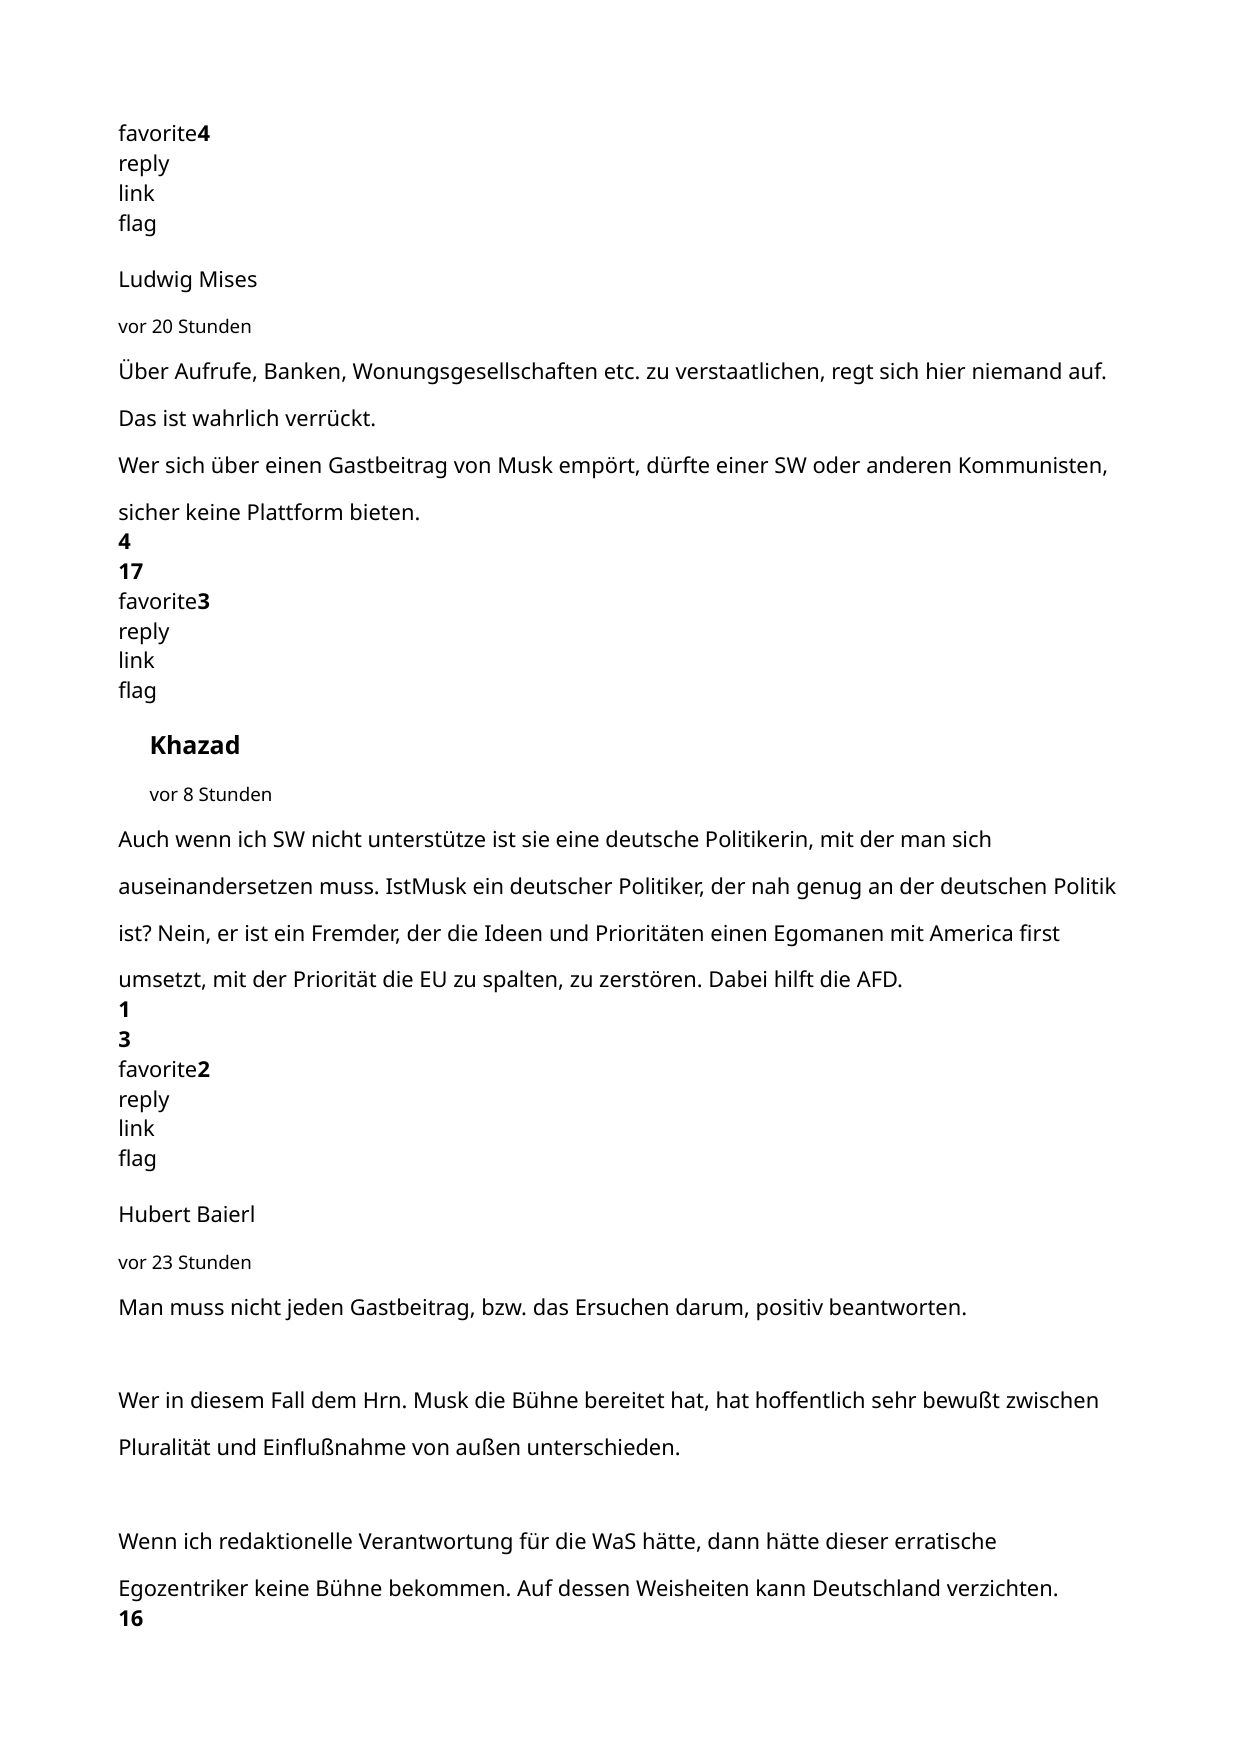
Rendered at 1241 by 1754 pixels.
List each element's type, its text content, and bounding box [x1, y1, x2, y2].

text Über Aufrufe, Banken, Wonungsgesellschaften etc. zu verstaatlichen, regt sich hier niemand auf. Das ist wahrlich verrückt. Wer sich über einen Gastbeitrag von Musk empört, dürfte einer SW oder anderen Kommunisten, sicher keine Plattform bieten. [118, 339, 1122, 526]
text 16 [118, 1603, 1122, 1632]
text 1 [118, 994, 1122, 1024]
text Hubert Baierl [118, 1188, 1114, 1229]
text 17 [118, 556, 1122, 586]
text flag [118, 1143, 1122, 1173]
text vor 8 Stunden [149, 777, 1122, 807]
text reply [118, 148, 1122, 178]
text reply [118, 616, 1122, 646]
text favorite2 [118, 1054, 1122, 1083]
text flag [118, 207, 1122, 237]
text reply [118, 1083, 1122, 1113]
text favorite3 [118, 586, 1122, 616]
text link [118, 646, 1122, 675]
text 4 [118, 526, 1122, 556]
text 3 [118, 1024, 1122, 1054]
text link [118, 1113, 1122, 1143]
text Man muss nicht jeden Gastbeitrag, bzw. das Ersuchen darum, positiv beantworten. Wer in diesem Fall dem Hrn. Musk die Bühne bereitet hat, hat hoffentlich sehr bewußt zwischen Pluralität und Einflußnahme von außen unterschieden. Wenn ich redaktionelle Verantwortung für die WaS hätte, dann hätte dieser erratische Egozentriker keine Bühne bekommen. Auf dessen Weisheiten kann Deutschland verzichten. [118, 1274, 1122, 1603]
text vor 23 Stunden [118, 1245, 1122, 1274]
text Khazad [149, 721, 1114, 761]
text vor 20 Stunden [118, 309, 1122, 339]
text Auch wenn ich SW nicht unterstütze ist sie eine deutsche Politikerin, mit der man sich auseinandersetzen muss. IstMusk ein deutscher Politiker, der nah genug an der deutschen Politik ist? Nein, er ist ein Fremder, der die Ideen und Prioritäten einen Egomanen mit America first umsetzt, mit der Priorität die EU zu spalten, zu zerstören. Dabei hilft die AFD. [118, 807, 1122, 994]
text favorite4 [118, 118, 1122, 148]
text flag [118, 675, 1122, 705]
text link [118, 178, 1122, 207]
text Ludwig Mises [118, 253, 1114, 293]
